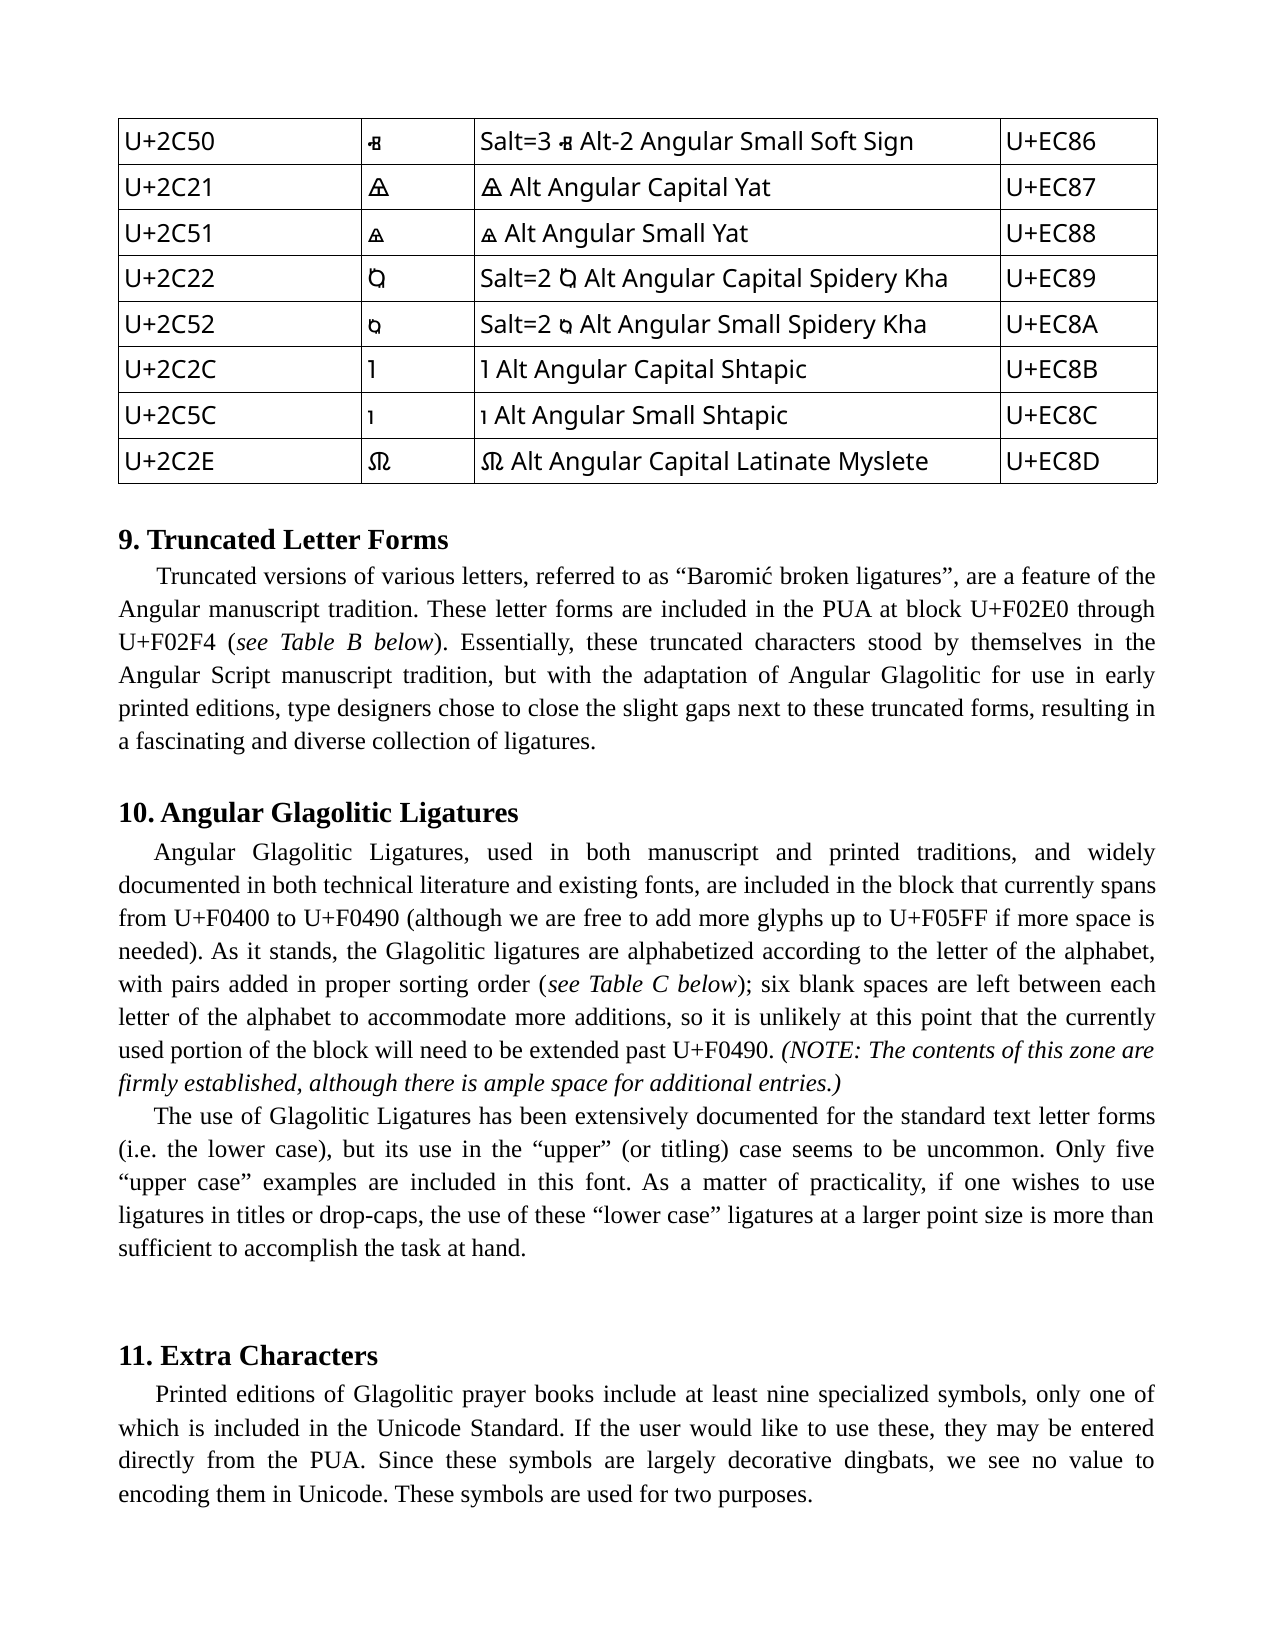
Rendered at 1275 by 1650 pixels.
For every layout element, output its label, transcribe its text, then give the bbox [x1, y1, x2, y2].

table_cell ⱑ Alt Angular Small Yat [475, 210, 1000, 255]
table_cell U+EC8A [1001, 302, 1157, 346]
table_cell U+EC89 [1001, 256, 1157, 301]
table_cell Ⱒ [362, 256, 474, 301]
table_cell U+EC8B [1001, 347, 1157, 392]
table_cell U+2C5C [119, 393, 361, 437]
table_cell U+2C50 [119, 119, 361, 164]
table_cell U+2C22 [119, 256, 361, 301]
table_cell U+2C2C [119, 347, 361, 392]
table_cell Salt=3 ⱐ Alt-2 Angular Small Soft Sign [475, 119, 1000, 164]
table_cell U+EC86 [1001, 119, 1157, 164]
table_cell U+2C51 [119, 210, 361, 255]
table_cell ⱜ [362, 393, 474, 437]
table_cell ⱐ [362, 119, 474, 164]
table_cell Salt=2 ⱒ Alt Angular Small Spidery Kha [475, 302, 1000, 346]
table_cell Ⱑ Alt Angular Capital Yat [475, 165, 1000, 209]
table_cell ⱜ Alt Angular Small Shtapic [475, 393, 1000, 437]
table_cell Ⱜ [362, 347, 474, 392]
text Angular Glagolitic Ligatures, used in both manuscript and printed traditions, and widely documented in both technical literature and existing fonts, are included in the block that currently spans from U+F0400 to U+F0490 (although we are free to add more glyphs up to U+F05FF if more space is needed). As it stands, the Glagolitic ligatures are alphabetized according to the letter of the alphabet, with pairs added in proper sorting order (see Table C below); six blank spaces are left between each letter of the alphabet to accommodate more additions, so it is unlikely at this point that the currently used portion of the block will need to be extended past U+F0490. (NOTE: The contents of this zone are firmly established, although there is ample space for additional entries.) [118, 837, 1157, 1097]
table_cell Salt=2 Ⱒ Alt Angular Capital Spidery Kha [475, 256, 1000, 301]
table_cell Ⱞ [362, 439, 474, 483]
table_cell U+EC8C [1001, 393, 1157, 437]
text Printed editions of Glagolitic prayer books include at least nine specialized symbols, only one of which is included in the Unicode Standard. If the user would like to use these, they may be entered directly from the PUA. Since these symbols are largely decorative dingbats, we see no value to encoding them in Unicode. These symbols are used for two purposes. [118, 1379, 1157, 1507]
table_cell Ⱞ Alt Angular Capital Latinate Myslete [475, 439, 1000, 483]
table_cell U+2C21 [119, 165, 361, 209]
table_cell U+2C2E [119, 439, 361, 483]
text 10. Angular Glagolitic Ligatures [118, 795, 1157, 829]
table_cell Ⱜ Alt Angular Capital Shtapic [475, 347, 1000, 392]
table_cell U+EC8D [1001, 439, 1157, 483]
table_cell U+EC87 [1001, 165, 1157, 209]
text 9. Truncated Letter Forms [118, 522, 1157, 556]
text Truncated versions of various letters, referred to as “Baromić broken ligatures”, are a feature of the Angular manuscript tradition. These letter forms are included in the PUA at block U+F02E0 through U+F02F4 (see Table B below). Essentially, these truncated characters stood by themselves in the Angular Script manuscript tradition, but with the adaptation of Angular Glagolitic for use in early printed editions, type designers chose to close the slight gaps next to these truncated forms, resulting in a fascinating and diverse collection of ligatures. [118, 561, 1157, 755]
table_cell U+2C52 [119, 302, 361, 346]
text The use of Glagolitic Ligatures has been extensively documented for the standard text letter forms (i.e. the lower case), but its use in the “upper” (or titling) case seems to be uncommon. Only five “upper case” examples are included in this font. As a matter of practicality, if one wishes to use ligatures in titles or drop-caps, the use of these “lower case” ligatures at a larger point size is more than sufficient to accomplish the task at hand. [118, 1101, 1157, 1262]
table_cell ⱑ [362, 210, 474, 255]
table_cell Ⱑ [362, 165, 474, 209]
table_cell U+EC88 [1001, 210, 1157, 255]
text 11. Extra Characters [118, 1338, 1157, 1372]
table_cell ⱒ [362, 302, 474, 346]
